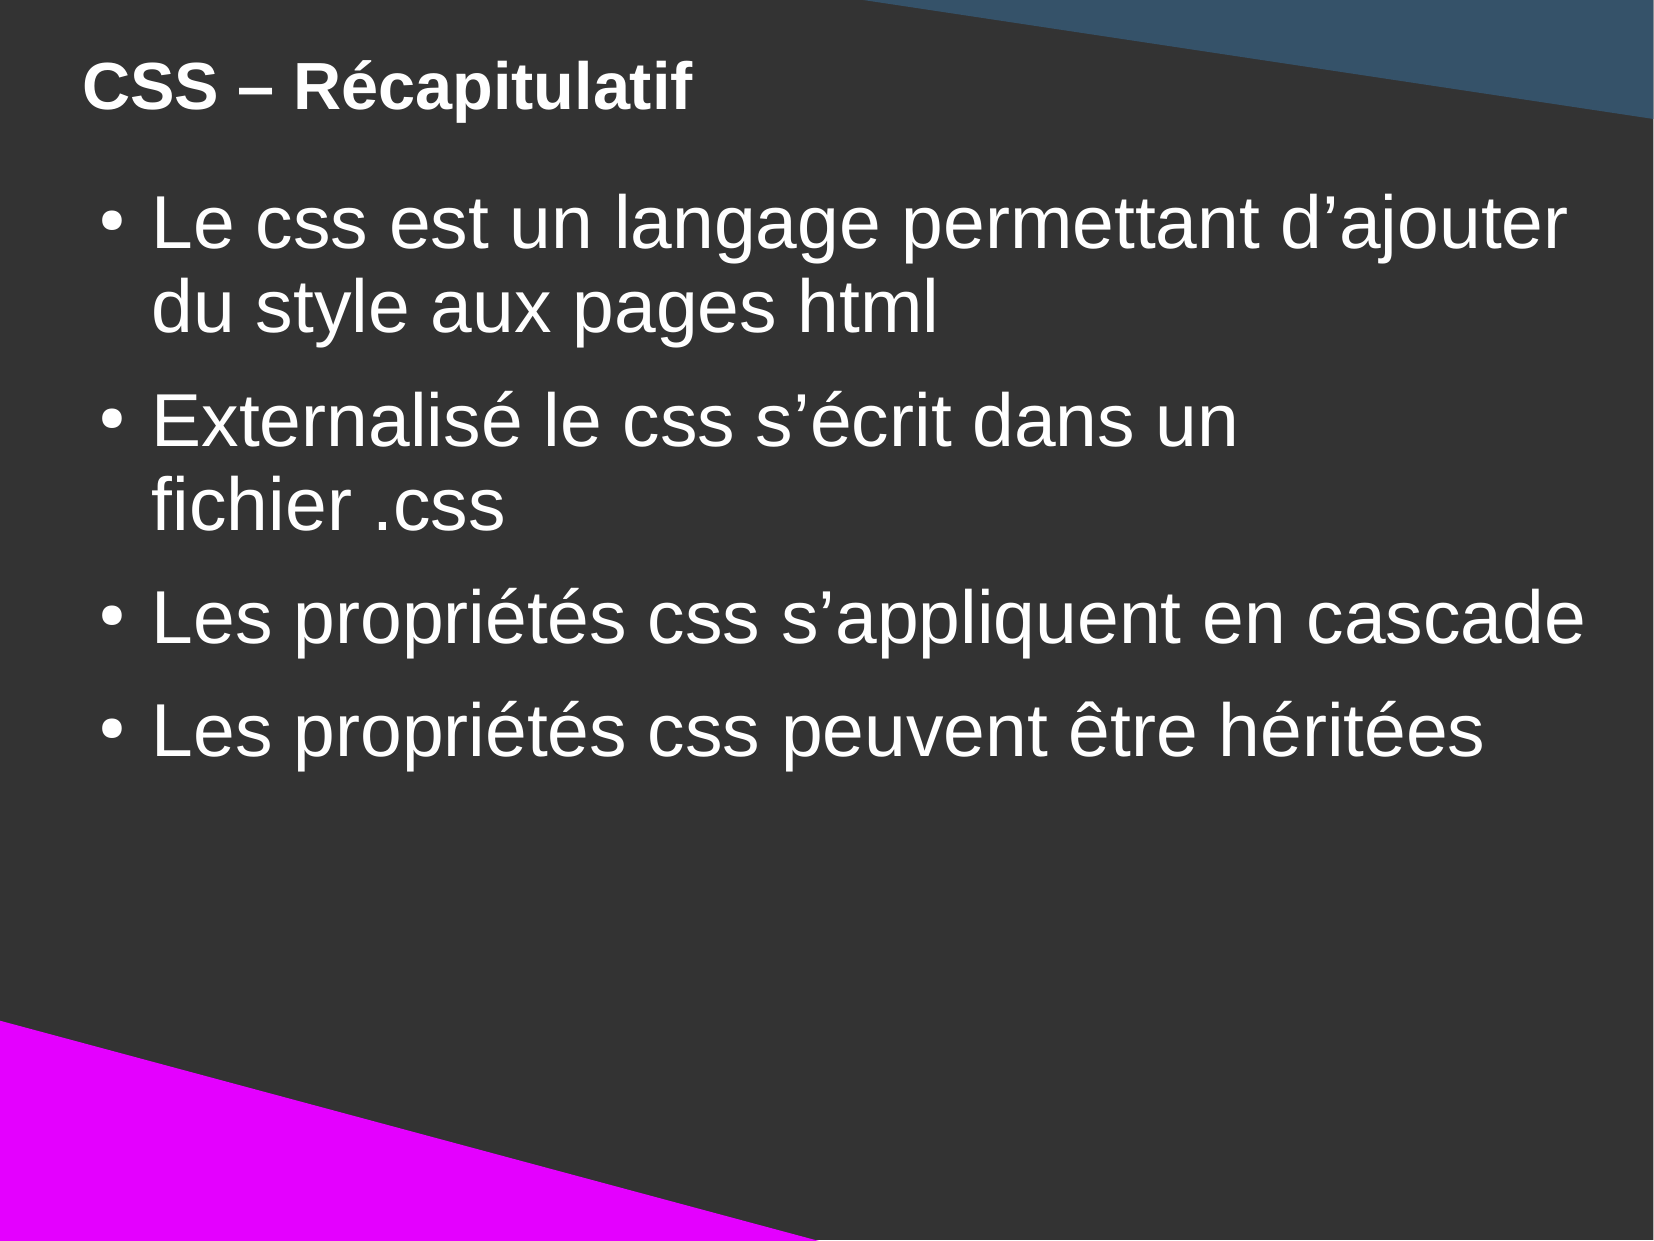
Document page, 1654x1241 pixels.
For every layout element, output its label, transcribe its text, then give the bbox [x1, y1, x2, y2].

text_box [0, 1020, 819, 1241]
text_box [863, 0, 1654, 120]
title CSS – Récapitulatif [82, 49, 1571, 152]
list Le css est un langage permettant d’ajouter du style aux pages html Externalisé le css s’écrit dans un fichier .css Les propriétés css s’appliquent en cascade Les propriétés css peuvent être héritées [80, 180, 1605, 827]
